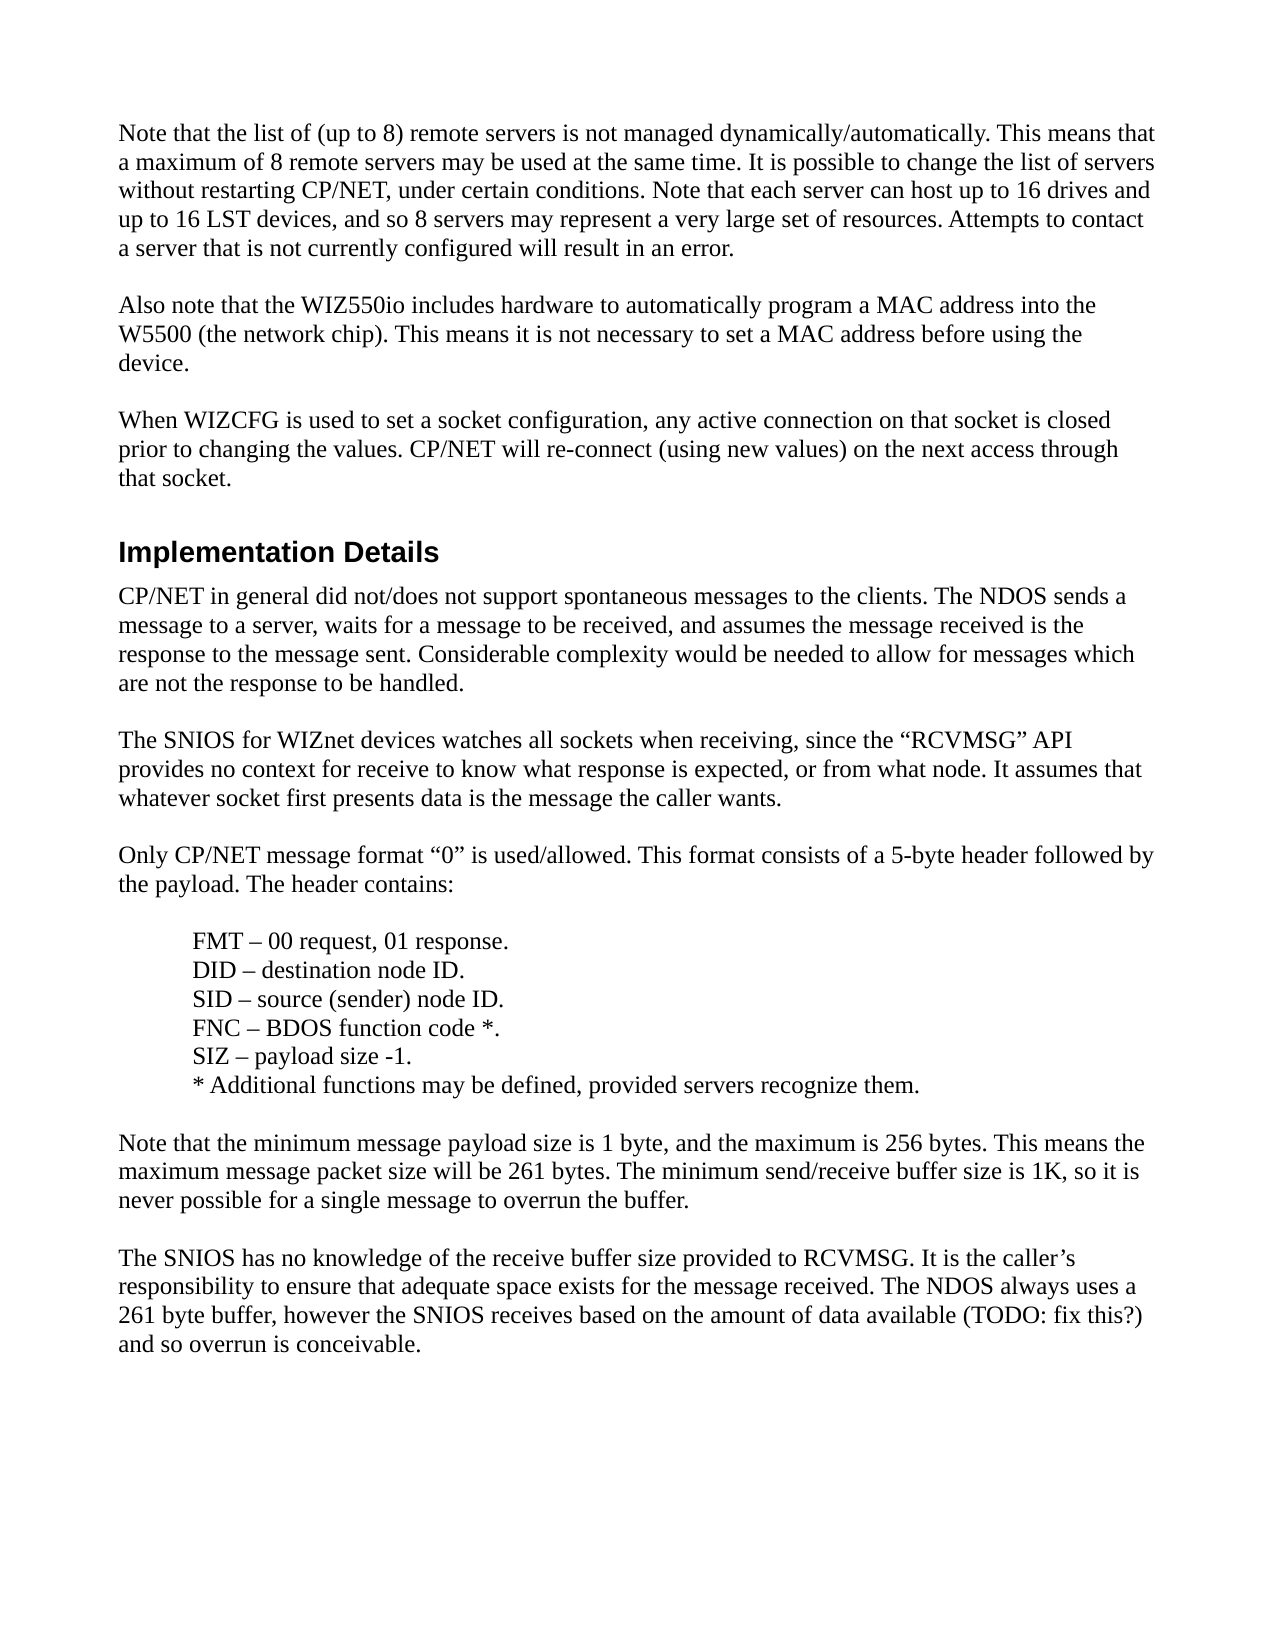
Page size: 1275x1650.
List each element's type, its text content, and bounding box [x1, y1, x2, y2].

text CP/NET in general did not/does not support spontaneous messages to the clients. The NDOS sends a message to a server, waits for a message to be received, and assumes the message received is the response to the message sent. Considerable complexity would be needed to allow for messages which are not the response to be handled. [118, 581, 1157, 696]
text Note that the list of (up to 8) remote servers is not managed dynamically/automatically. This means that a maximum of 8 remote servers may be used at the same time. It is possible to change the list of servers without restarting CP/NET, under certain conditions. Note that each server can host up to 16 drives and up to 16 LST devices, and so 8 servers may represent a very large set of resources. Attempts to contact a server that is not currently configured will result in an error. [118, 118, 1157, 262]
text Only CP/NET message format “0” is used/allowed. This format consists of a 5-byte header followed by the payload. The header contains: [118, 840, 1157, 898]
subtitle Implementation Details [118, 535, 1157, 569]
text DID – destination node ID. [192, 955, 1157, 984]
text FMT – 00 request, 01 response. [192, 926, 1157, 955]
text SID – source (sender) node ID. [192, 984, 1157, 1013]
text When WIZCFG is used to set a socket configuration, any active connection on that socket is closed prior to changing the values. CP/NET will re-connect (using new values) on the next access through that socket. [118, 406, 1157, 492]
text * Additional functions may be defined, provided servers recognize them. [192, 1070, 1157, 1099]
text Note that the minimum message payload size is 1 byte, and the maximum is 256 bytes. This means the maximum message packet size will be 261 bytes. The minimum send/receive buffer size is 1K, so it is never possible for a single message to overrun the buffer. [118, 1128, 1157, 1214]
text Also note that the WIZ550io includes hardware to automatically program a MAC address into the W5500 (the network chip). This means it is not necessary to set a MAC address before using the device. [118, 291, 1157, 377]
text SIZ – payload size -1. [192, 1041, 1157, 1070]
text The SNIOS has no knowledge of the receive buffer size provided to RCVMSG. It is the caller’s responsibility to ensure that adequate space exists for the message received. The NDOS always uses a 261 byte buffer, however the SNIOS receives based on the amount of data available (TODO: fix this?) and so overrun is conceivable. [118, 1243, 1157, 1358]
text FNC – BDOS function code *. [192, 1013, 1157, 1041]
text The SNIOS for WIZnet devices watches all sockets when receiving, since the “RCVMSG” API provides no context for receive to know what response is expected, or from what node. It assumes that whatever socket first presents data is the message the caller wants. [118, 725, 1157, 811]
